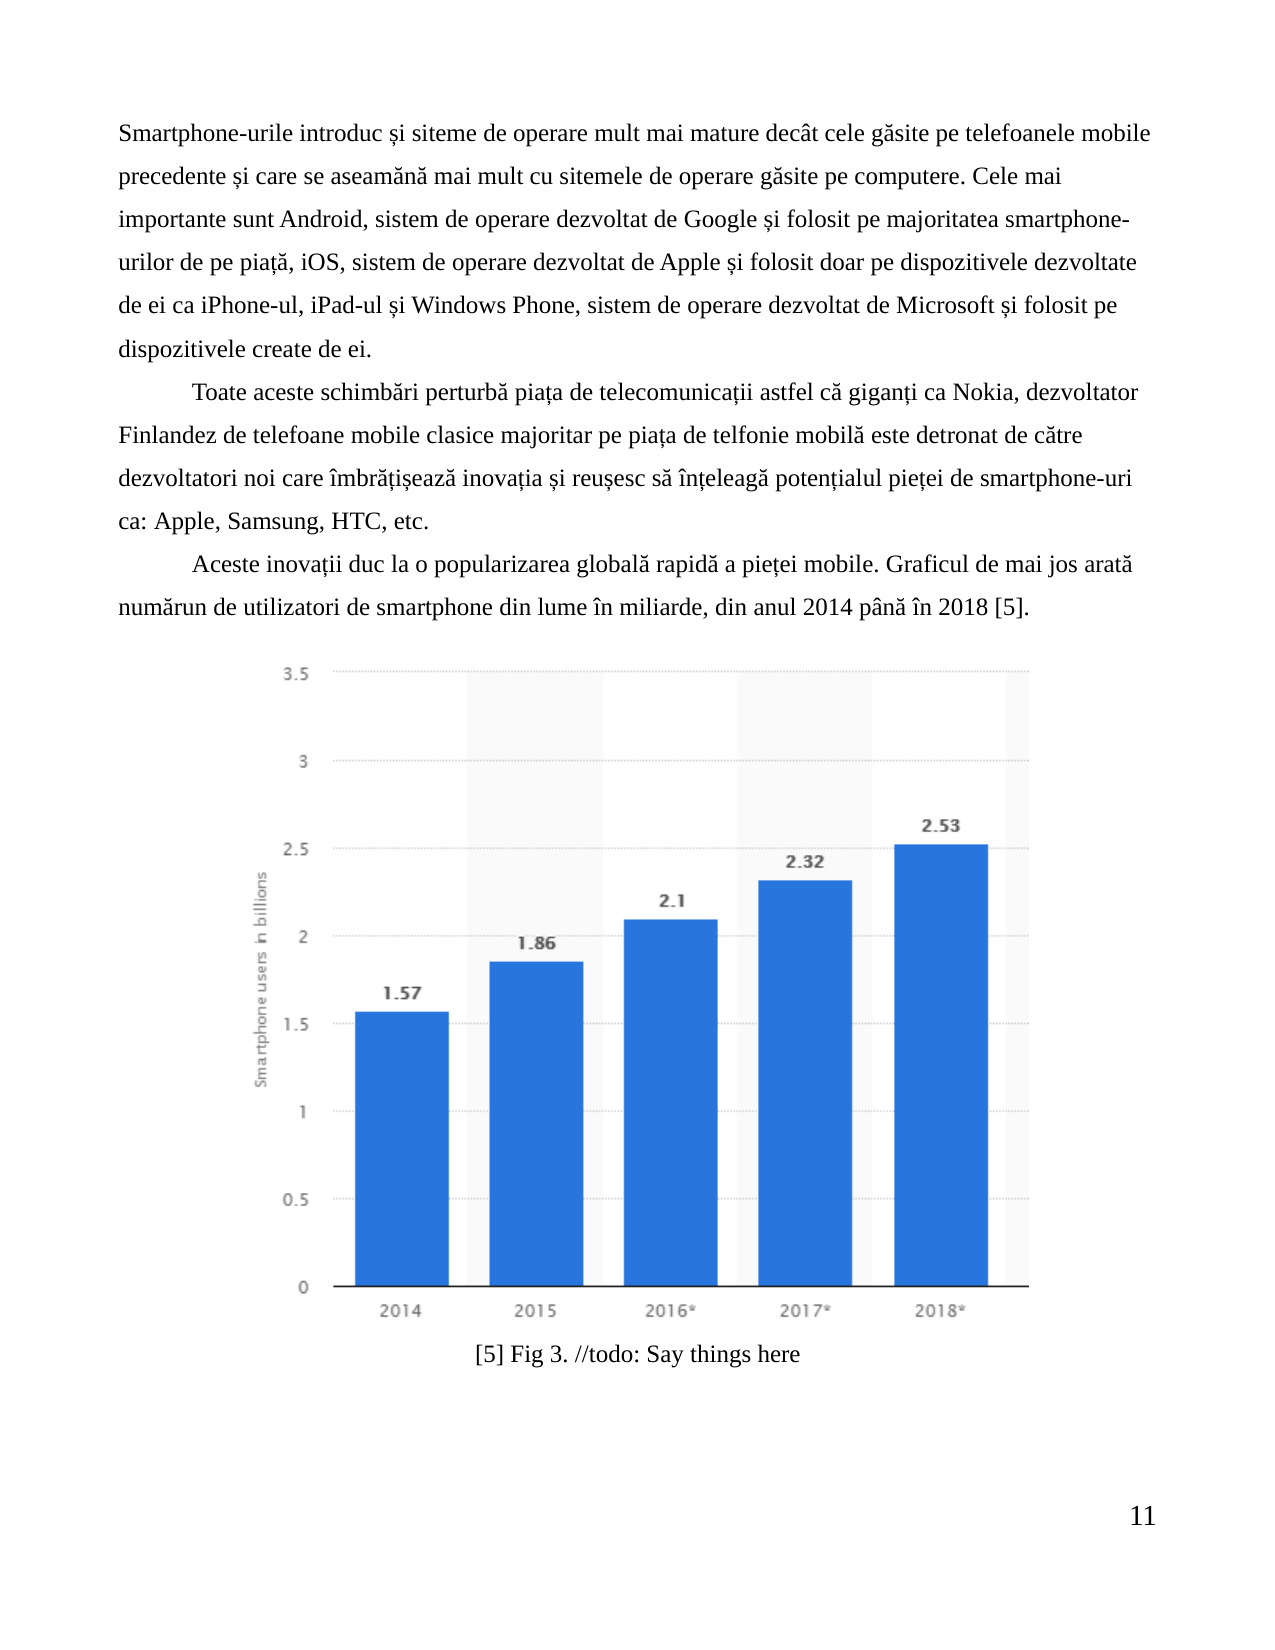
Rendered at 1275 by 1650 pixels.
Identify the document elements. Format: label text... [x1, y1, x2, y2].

text Smartphone-urile introduc și siteme de operare mult mai mature decât cele găsite pe telefoanele mobile precedente și care se aseamănă mai mult cu sitemele de operare găsite pe computere. Cele mai importante sunt Android, sistem de operare dezvoltat de Google și folosit pe majoritatea smartphone-urilor de pe piață, iOS, sistem de operare dezvoltat de Apple și folosit doar pe dispozitivele dezvoltate de ei ca iPhone-ul, iPad-ul și Windows Phone, sistem de operare dezvoltat de Microsoft și folosit pe dispozitivele create de ei. [118, 118, 1157, 362]
text Aceste inovații duc la o popularizarea globală rapidă a pieței mobile. Graficul de mai jos arată numărun de utilizatori de smartphone din lume în miliarde, din anul 2014 până în 2018 [5]. [118, 549, 1157, 621]
picture [246, 649, 1029, 1325]
text [5] Fig 3. //todo: Say things here [118, 636, 1157, 1368]
text Toate aceste schimbări perturbă piața de telecomunicații astfel că giganți ca Nokia, dezvoltator Finlandez de telefoane mobile clasice majoritar pe piața de telfonie mobilă este detronat de către dezvoltatori noi care îmbrățișează inovația și reușesc să înțeleagă potențialul pieței de smartphone-uri ca: Apple, Samsung, HTC, etc. [118, 377, 1157, 535]
